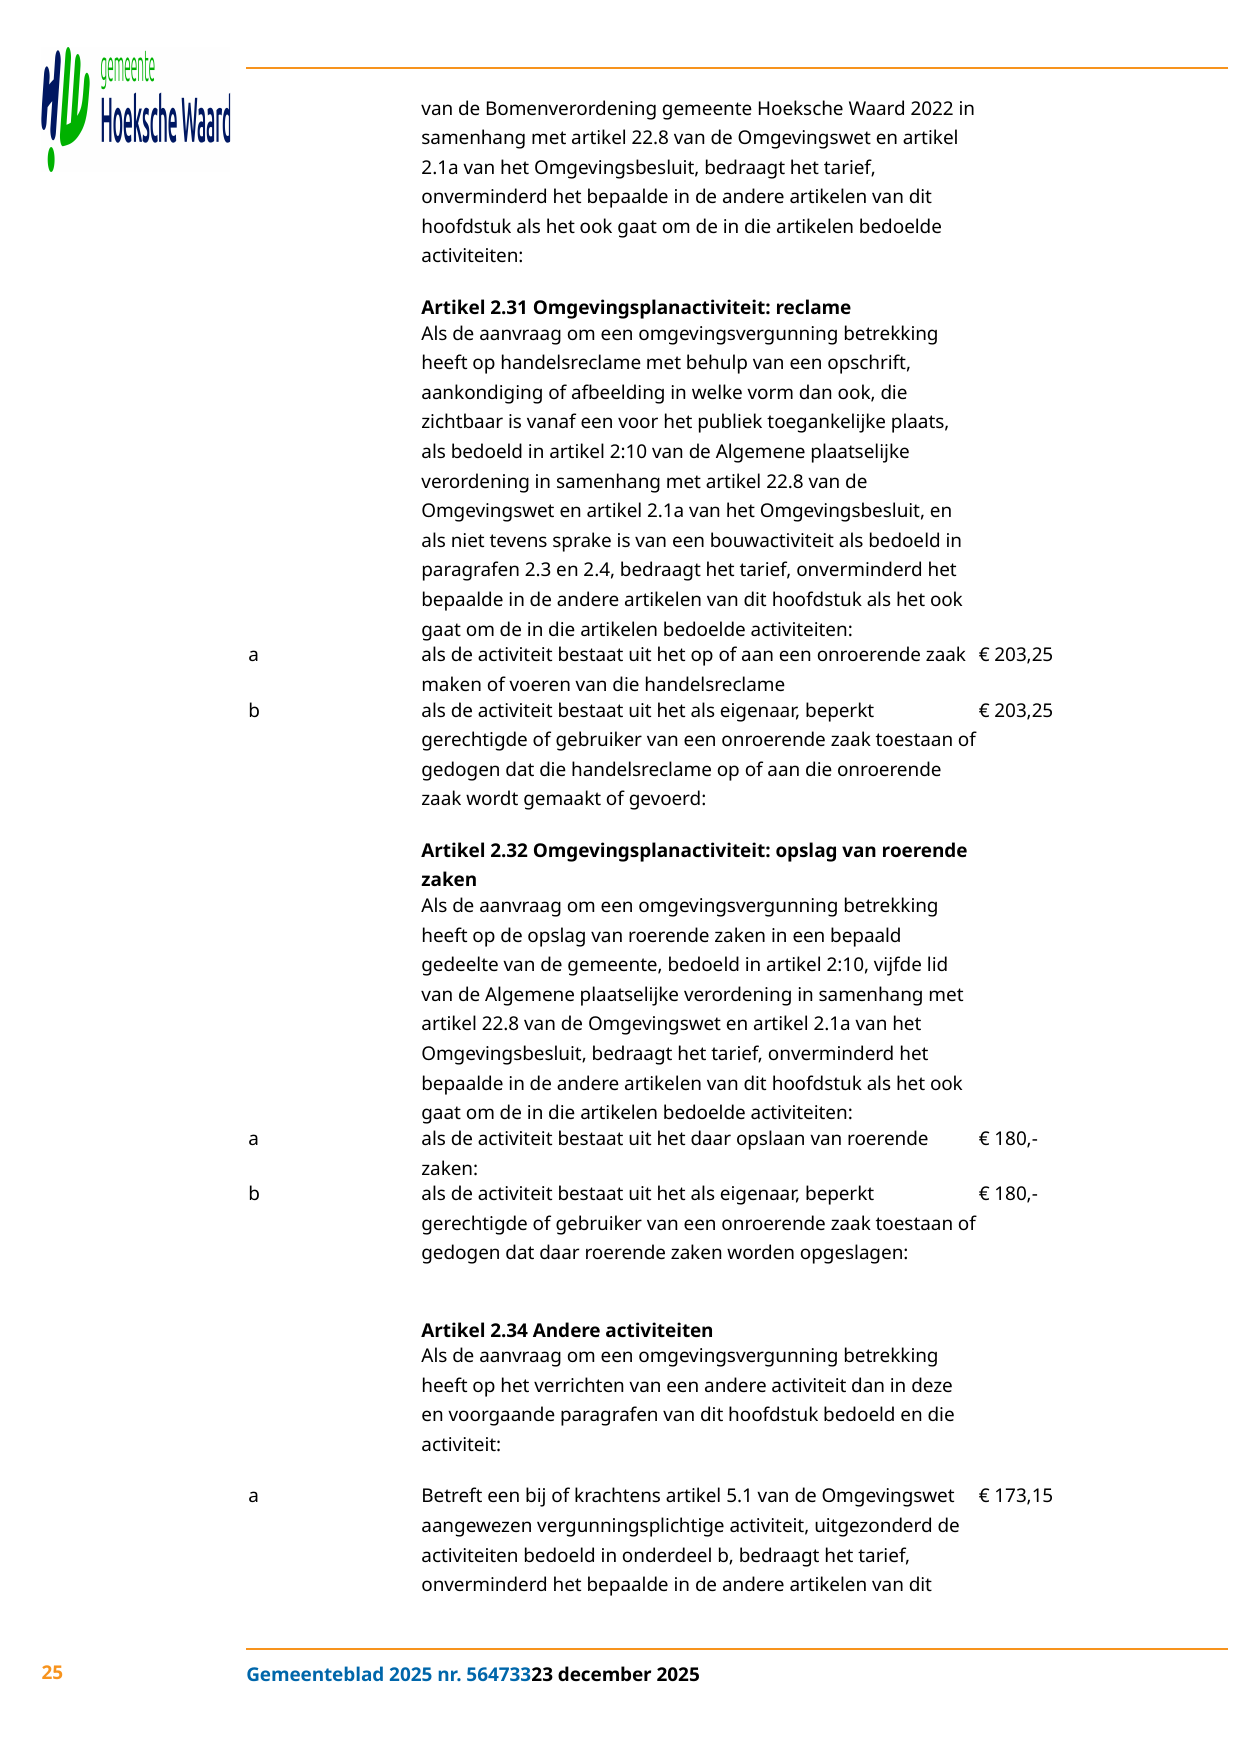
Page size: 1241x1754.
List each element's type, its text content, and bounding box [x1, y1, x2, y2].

table_cell b [248, 697, 421, 811]
table_cell [979, 892, 1152, 1125]
table_cell Als de aanvraag om een omgevingsvergunning betrekking heeft op de opslag van roerende zaken in een bepaald gedeelte van de gemeente, bedoeld in artikel 2:10, vijfde lid van de Algemene plaatselijke verordening in samenhang met artikel 22.8 van de Omgevingswet en artikel 2.1a van het Omgevingsbesluit, bedraagt het tarief, onverminderd het bepaalde in de andere artikelen van dit hoofdstuk als het ook gaat om de in die artikelen bedoelde activiteiten: [421, 892, 978, 1125]
table_cell [248, 95, 421, 268]
table_cell [248, 1291, 421, 1317]
table_cell [979, 837, 1152, 892]
table_cell [248, 294, 421, 320]
table_cell als de activiteit bestaat uit het daar opslaan van roerende zaken: [421, 1125, 978, 1180]
table_cell [248, 320, 421, 641]
table_cell [979, 1457, 1152, 1483]
table_cell Artikel 2.32 Omgevingsplanactiviteit: opslag van roerende zaken [421, 837, 978, 892]
table_cell [248, 1265, 421, 1291]
table_cell [979, 1317, 1152, 1342]
table_cell b [248, 1180, 421, 1265]
table_cell [979, 294, 1152, 320]
table_cell [248, 1317, 421, 1342]
table_cell [979, 269, 1152, 294]
table_cell [979, 811, 1152, 837]
table_cell € 180,- [979, 1125, 1152, 1180]
table_cell van de Bomenverordening gemeente Hoeksche Waard 2022 in samenhang met artikel 22.8 van de Omgevingswet en artikel 2.1a van het Omgevingsbesluit, bedraagt het tarief, onverminderd het bepaalde in de andere artikelen van dit hoofdstuk als het ook gaat om de in die artikelen bedoelde activiteiten: [421, 95, 978, 268]
table_cell a [248, 641, 421, 697]
table_cell [979, 1343, 1152, 1457]
table_cell Als de aanvraag om een omgevingsvergunning betrekking heeft op handelsreclame met behulp van een opschrift, aankondiging of afbeelding in welke vorm dan ook, die zichtbaar is vanaf een voor het publiek toegankelijke plaats, als bedoeld in artikel 2:10 van de Algemene plaatselijke verordening in samenhang met artikel 22.8 van de Omgevingswet en artikel 2.1a van het Omgevingsbesluit, en als niet tevens sprake is van een bouwactiviteit als bedoeld in paragrafen 2.3 en 2.4, bedraagt het tarief, onverminderd het bepaalde in de andere artikelen van dit hoofdstuk als het ook gaat om de in die artikelen bedoelde activiteiten: [421, 320, 978, 641]
table_cell [248, 837, 421, 892]
table_cell Als de aanvraag om een omgevingsvergunning betrekking heeft op het verrichten van een andere activiteit dan in deze en voorgaande paragrafen van dit hoofdstuk bedoeld en die activiteit: [421, 1343, 978, 1457]
table_cell [421, 1265, 978, 1291]
table_cell € 203,25 [979, 697, 1152, 811]
table_cell [421, 269, 978, 294]
table_cell [248, 811, 421, 837]
table_cell a [248, 1125, 421, 1180]
table_cell [979, 1265, 1152, 1291]
table_cell als de activiteit bestaat uit het op of aan een onroerende zaak maken of voeren van die handelsreclame [421, 641, 978, 697]
table_cell [248, 1457, 421, 1483]
table_cell [421, 1291, 978, 1317]
table_cell als de activiteit bestaat uit het als eigenaar, beperkt gerechtigde of gebruiker van een onroerende zaak toestaan of gedogen dat daar roerende zaken worden opgeslagen: [421, 1180, 978, 1265]
table_cell [979, 95, 1152, 268]
table_cell [421, 811, 978, 837]
table_cell als de activiteit bestaat uit het als eigenaar, beperkt gerechtigde of gebruiker van een onroerende zaak toestaan of gedogen dat die handelsreclame op of aan die onroerende zaak wordt gemaakt of gevoerd: [421, 697, 978, 811]
table_cell [248, 1343, 421, 1457]
picture [41, 47, 231, 172]
table_cell € 180,- [979, 1180, 1152, 1265]
table_cell Artikel 2.31 Omgevingsplanactiviteit: reclame [421, 294, 978, 320]
table_cell [248, 892, 421, 1125]
table_cell [248, 269, 421, 294]
table_cell € 173,15 [979, 1483, 1152, 1597]
table_cell [421, 1457, 978, 1483]
table_cell € 203,25 [979, 641, 1152, 697]
table_cell [979, 1291, 1152, 1317]
table_cell Betreft een bij of krachtens artikel 5.1 van de Omgevingswet aangewezen vergunningsplichtige activiteit, uitgezonderd de activiteiten bedoeld in onderdeel b, bedraagt het tarief, onverminderd het bepaalde in de andere artikelen van dit [421, 1483, 978, 1597]
table_cell [979, 320, 1152, 641]
table_cell a [248, 1483, 421, 1597]
table_cell Artikel 2.34 Andere activiteiten [421, 1317, 978, 1342]
